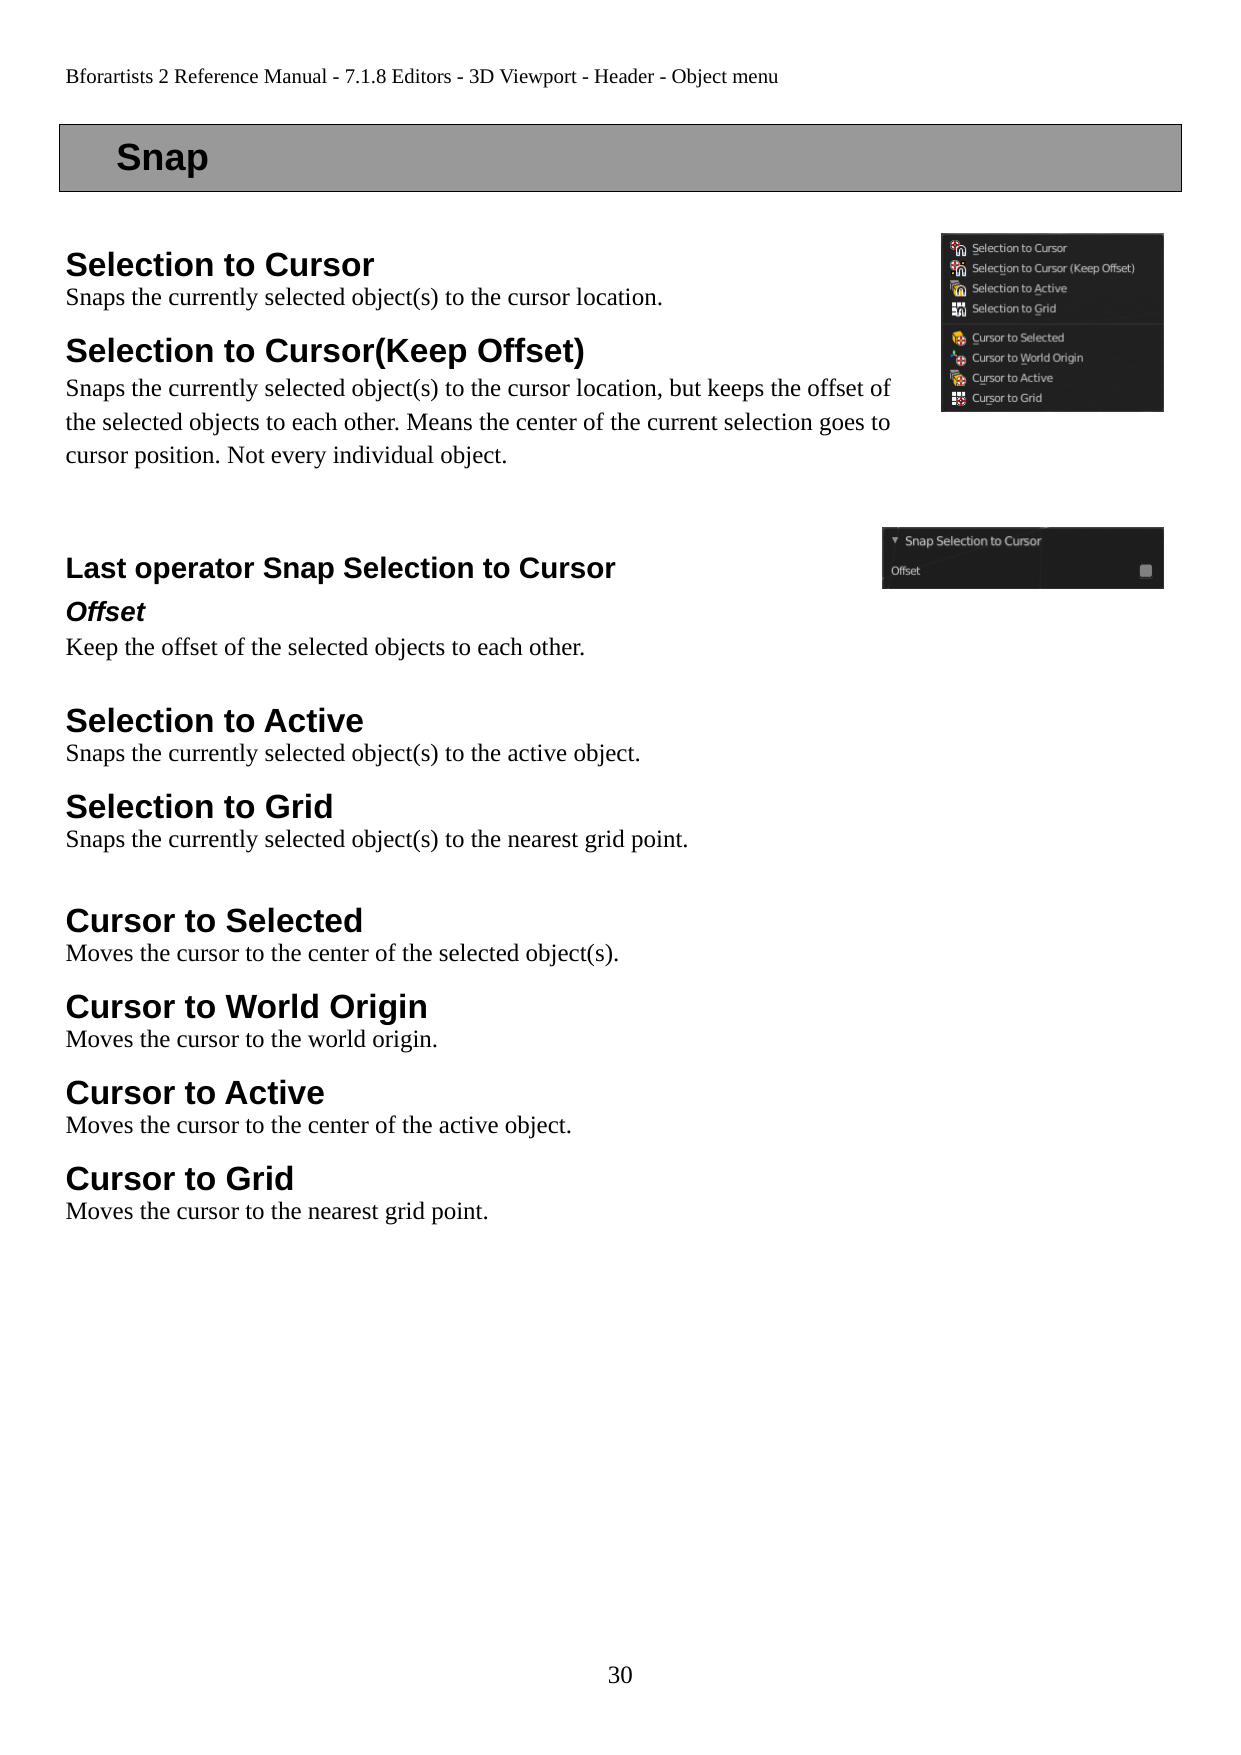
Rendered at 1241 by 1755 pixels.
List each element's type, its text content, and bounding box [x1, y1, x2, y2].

subtitle Cursor to Active [59, 1067, 1181, 1111]
text Moves the cursor to the nearest grid point. [59, 1197, 1181, 1231]
text Moves the cursor to the center of the selected object(s). [59, 939, 1181, 967]
subtitle Cursor to Grid [59, 1153, 1181, 1197]
table_header Snap [60, 125, 1181, 191]
subtitle Selection to Cursor(Keep Offset) [59, 325, 941, 368]
subtitle [1164, 325, 1181, 368]
text Snaps the currently selected object(s) to the cursor location, but keeps the offset of the selected objects to each other. Means the center of the current selection goes to cursor position. Not every individual object. [59, 368, 1181, 469]
text Snaps the currently selected object(s) to the cursor location. [59, 283, 941, 311]
subtitle Last operator Snap Selection to Cursor [59, 545, 882, 584]
text Moves the cursor to the world origin. [59, 1025, 1181, 1053]
subtitle Cursor to Selected [59, 895, 1181, 939]
picture [941, 233, 1164, 412]
subtitle Offset [59, 591, 1181, 627]
picture [882, 527, 1164, 589]
subtitle Selection to Active [59, 696, 1181, 739]
subtitle Selection to Grid [59, 782, 1181, 825]
subtitle Selection to Cursor [59, 239, 941, 283]
text Keep the offset of the selected objects to each other. [59, 627, 1181, 661]
subtitle [1164, 239, 1181, 283]
text Snaps the currently selected object(s) to the active object. [59, 739, 1181, 767]
text Moves the cursor to the center of the active object. [59, 1111, 1181, 1139]
text Snaps the currently selected object(s) to the nearest grid point. [59, 825, 1181, 853]
subtitle Cursor to World Origin [59, 981, 1181, 1025]
